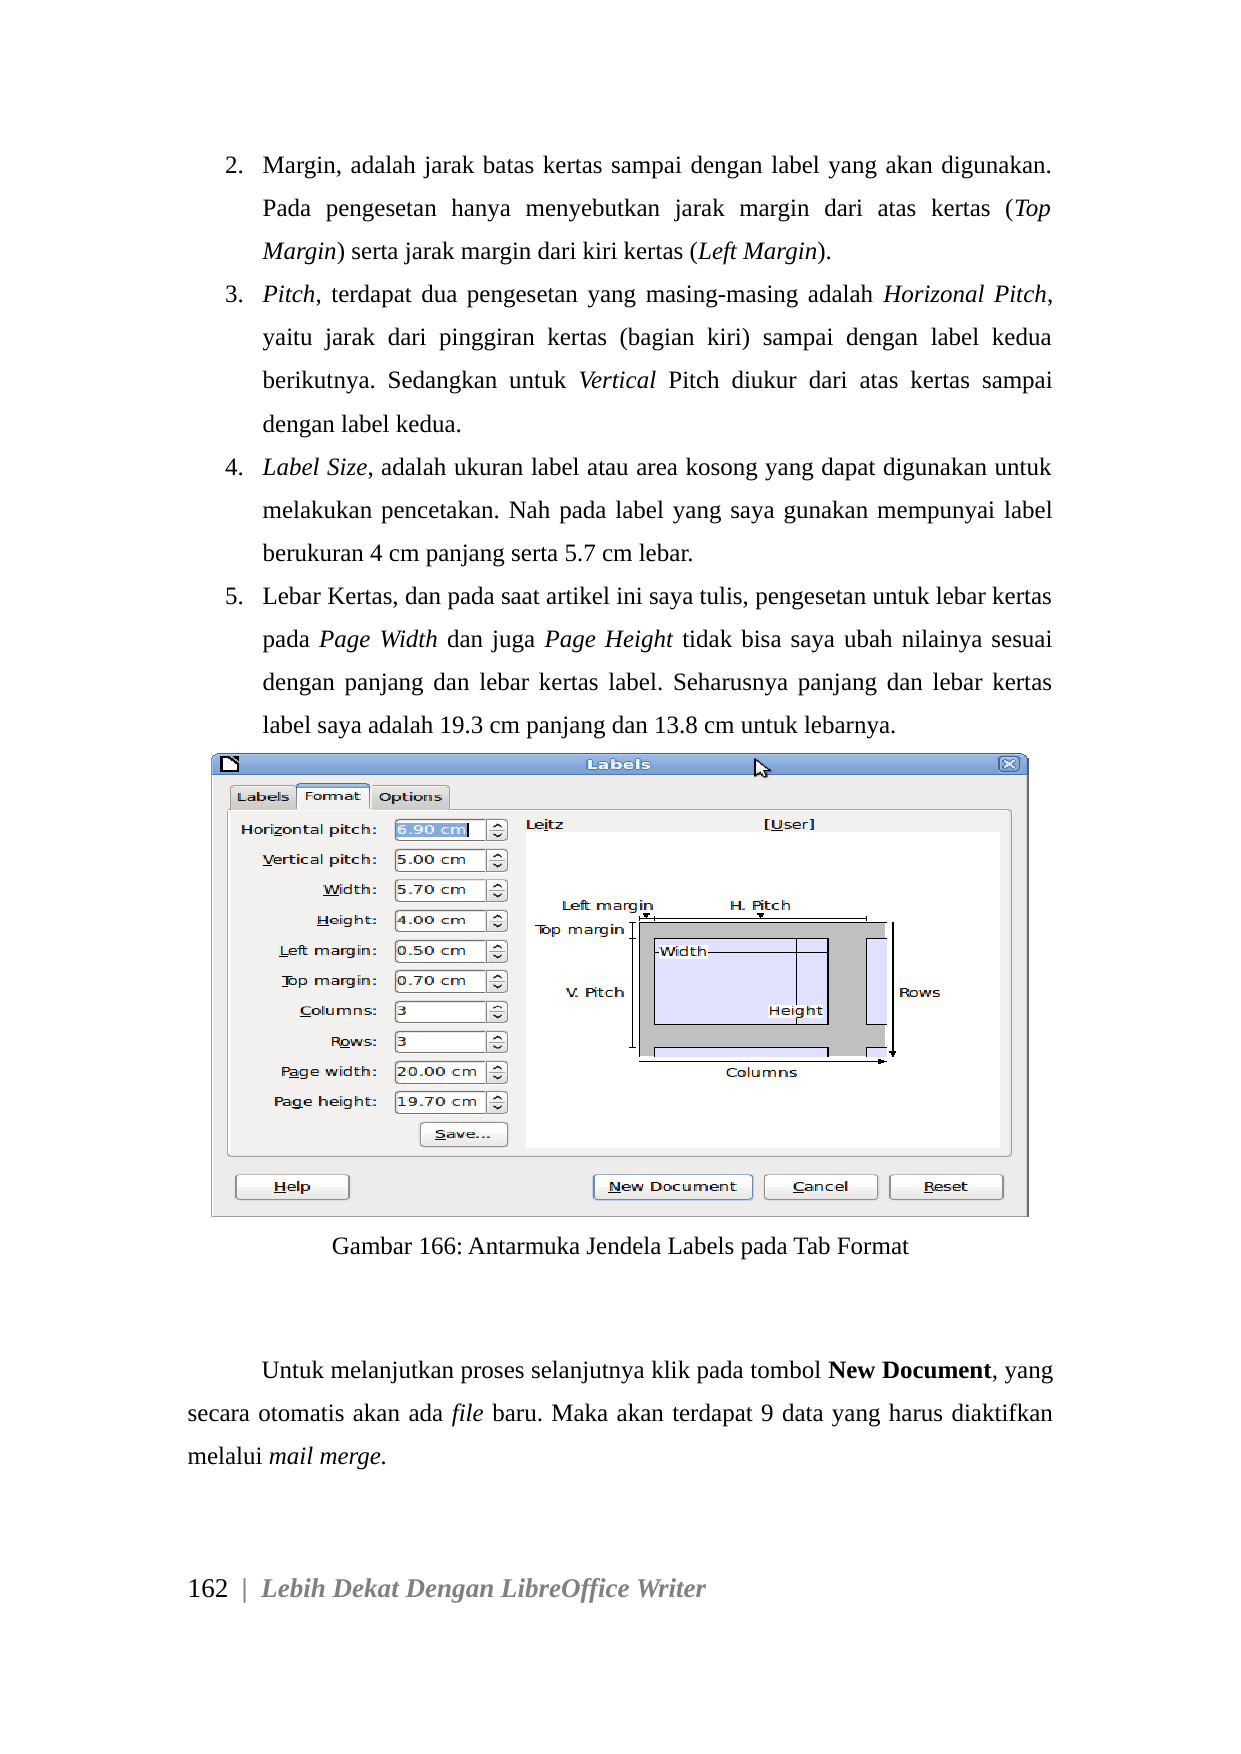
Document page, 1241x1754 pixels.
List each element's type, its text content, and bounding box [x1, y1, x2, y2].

list Lebar Kertas, dan pada saat artikel ini saya tulis, pengesetan untuk lebar kertas pada Page Width dan juga Page Height tidak bisa saya ubah nilainya sesuai dengan panjang dan lebar kertas label. Seharusnya panjang dan lebar kertas label saya adalah 19.3 cm panjang dan 13.8 cm untuk lebarnya. [225, 581, 1053, 739]
list Pitch, terdapat dua pengesetan yang masing-masing adalah Horizonal Pitch, yaitu jarak dari pinggiran kertas (bagian kiri) sampai dengan label kedua berikutnya. Sedangkan untuk Vertical Pitch diukur dari atas kertas sampai dengan label kedua. [225, 279, 1053, 437]
text Gambar 166: Antarmuka Jendela Labels pada Tab Format [187, 1217, 1053, 1260]
list Label Size, adalah ukuran label atau area kosong yang dapat digunakan untuk melakukan pencetakan. Nah pada label yang saya gunakan mempunyai label berukuran 4 cm panjang serta 5.7 cm lebar. [225, 452, 1053, 567]
picture [211, 753, 1029, 1217]
list Margin, adalah jarak batas kertas sampai dengan label yang akan digunakan. Pada pengesetan hanya menyebutkan jarak margin dari atas kertas (Top Margin) serta jarak margin dari kiri kertas (Left Margin). [225, 150, 1053, 265]
text Untuk melanjutkan proses selanjutnya klik pada tombol New Document, yang secara otomatis akan ada file baru. Maka akan terdapat 9 data yang harus diaktifkan melalui mail merge. [187, 1355, 1053, 1470]
